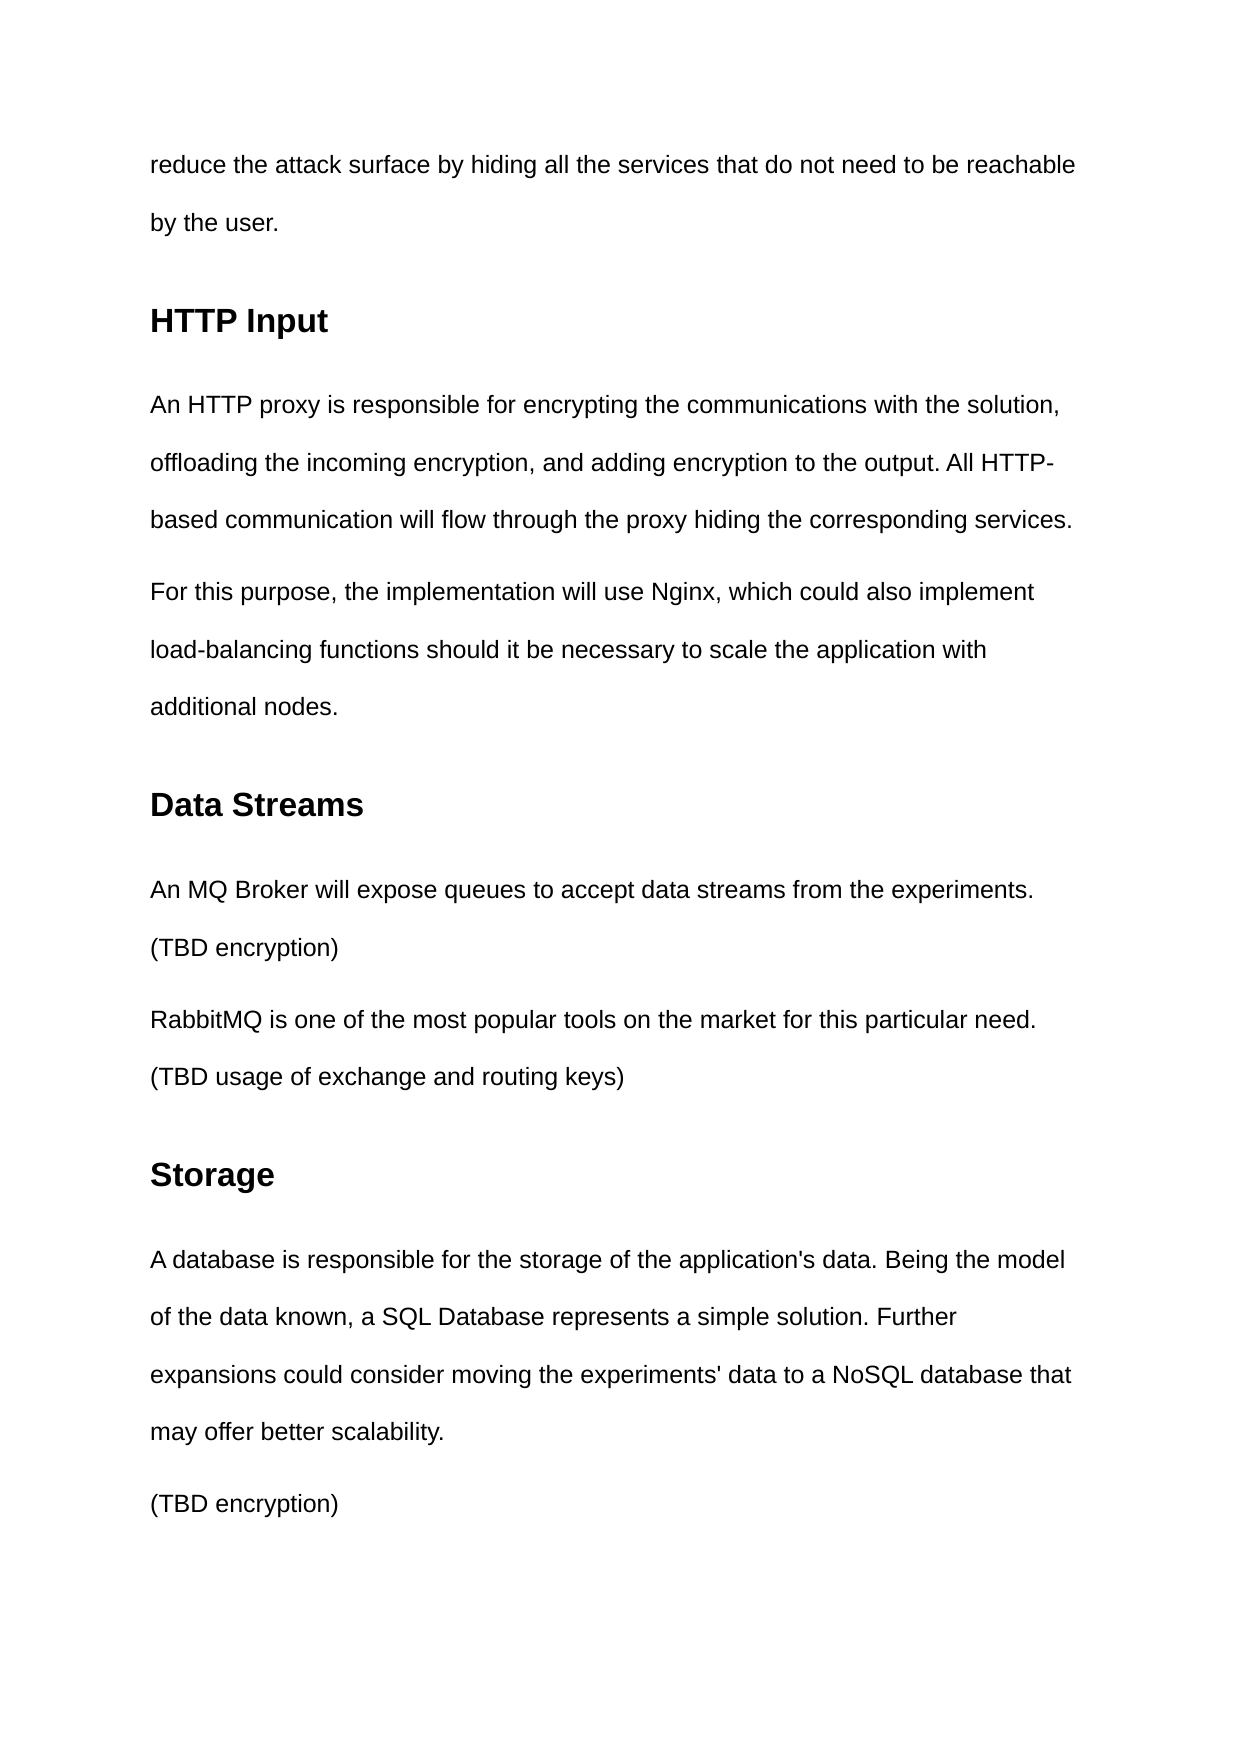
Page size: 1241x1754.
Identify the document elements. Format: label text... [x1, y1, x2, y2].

text RabbitMQ is one of the most popular tools on the market for this particular need. (TBD usage of exchange and routing keys) [150, 1004, 1091, 1091]
text (TBD encryption) [150, 1489, 1091, 1518]
text An MQ Broker will expose queues to accept data streams from the experiments. (TBD encryption) [150, 875, 1091, 961]
subtitle Data Streams [150, 785, 1091, 824]
subtitle Storage [150, 1155, 1091, 1194]
text An HTTP proxy is responsible for encrypting the communications with the solution, offloading the incoming encryption, and adding encryption to the output. All HTTP-based communication will flow through the proxy hiding the corresponding services. [150, 390, 1091, 534]
subtitle HTTP Input [150, 300, 1091, 339]
text A database is responsible for the storage of the application's data. Being the model of the data known, a SQL Database represents a simple solution. Further expansions could consider moving the experiments' data to a NoSQL database that may offer better scalability. [150, 1245, 1091, 1446]
text For this purpose, the implementation will use Nginx, which could also implement load-balancing functions should it be necessary to scale the application with additional nodes. [150, 577, 1091, 721]
text reduce the attack surface by hiding all the services that do not need to be reachable by the user. [150, 150, 1091, 236]
